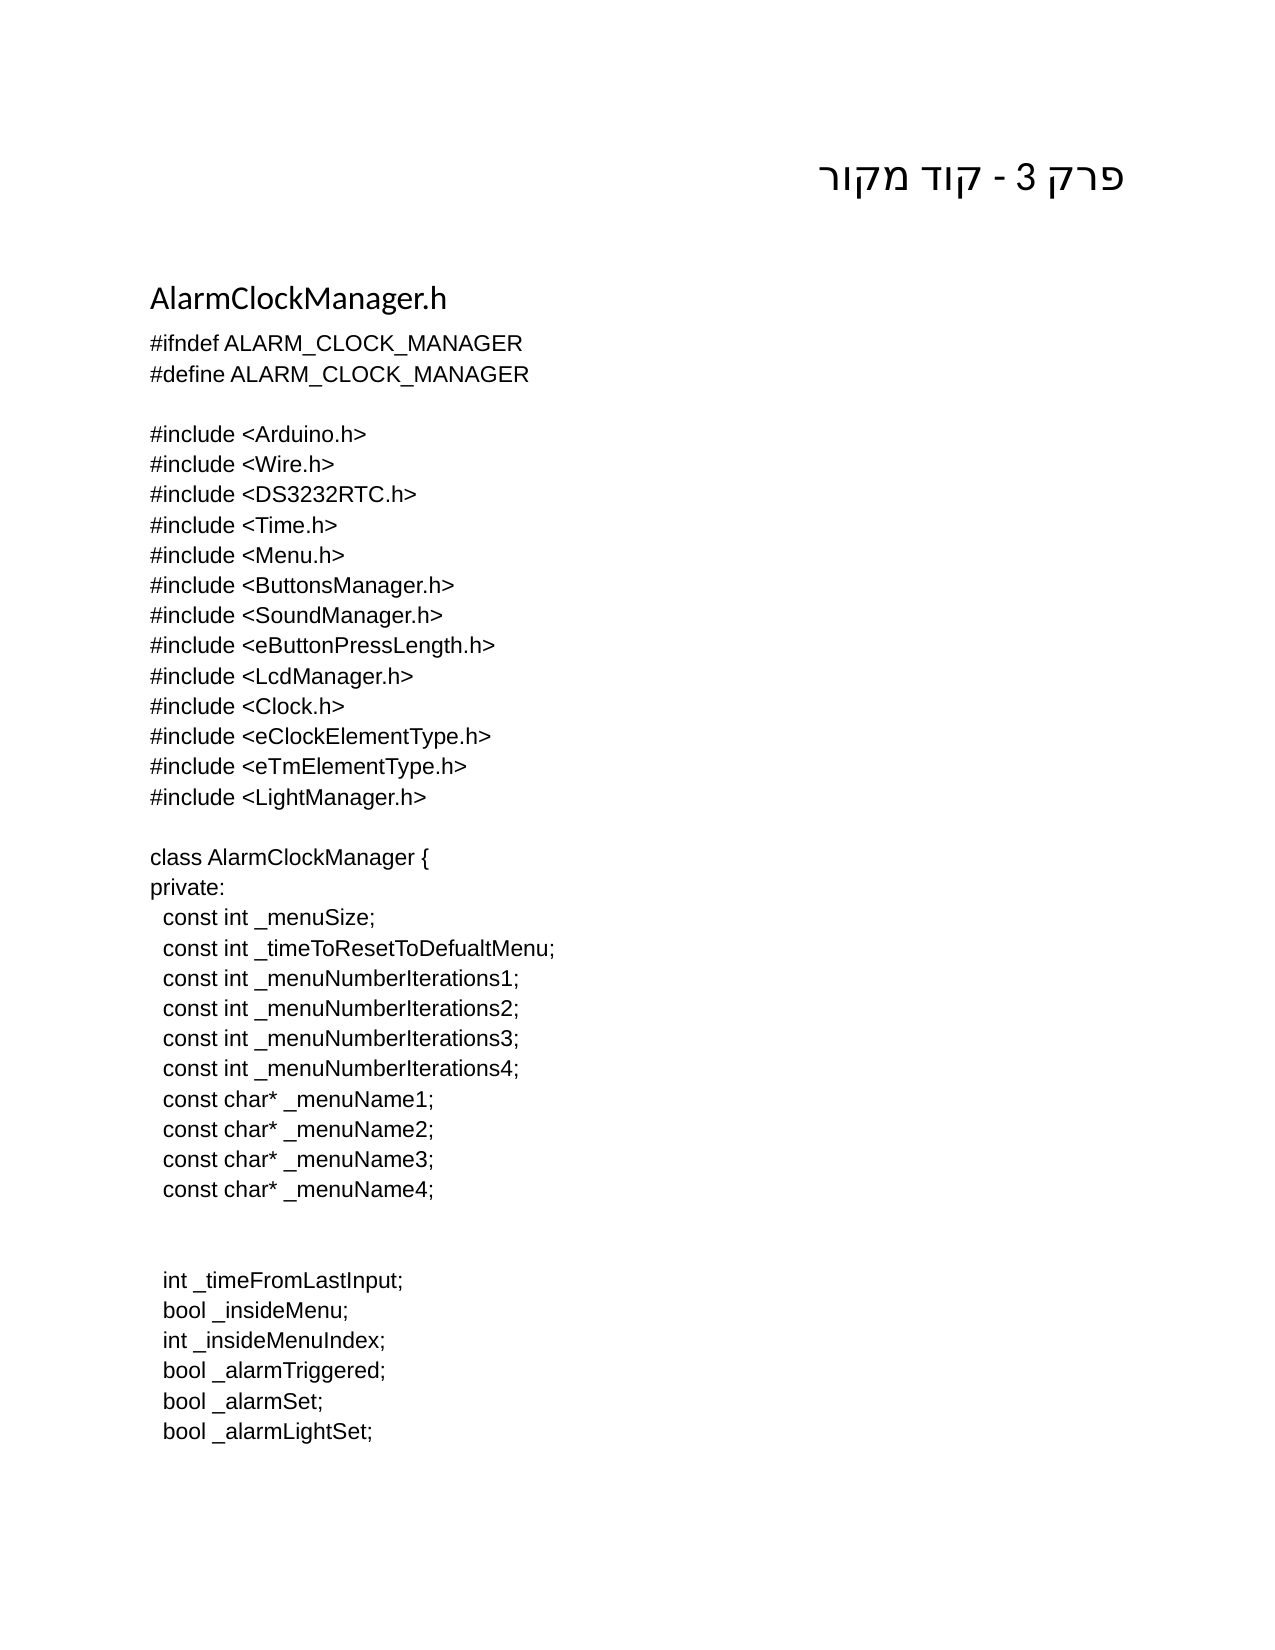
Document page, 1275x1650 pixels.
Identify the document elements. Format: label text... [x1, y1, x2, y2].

text const int _menuNumberIterations4; [150, 1055, 1125, 1082]
text const char* _menuName4; [150, 1176, 1125, 1203]
text #include <Time.h> [150, 512, 1125, 538]
subtitle AlarmClockManager.h [150, 277, 1125, 318]
text #include <eTmElementType.h> [150, 753, 1125, 780]
text #include <Menu.h> [150, 542, 1125, 568]
text bool _insideMenu; [150, 1297, 1125, 1323]
text bool _alarmTriggered; [150, 1357, 1125, 1384]
text bool _alarmSet; [150, 1388, 1125, 1414]
text #include <ButtonsManager.h> [150, 572, 1125, 598]
text #include <eButtonPressLength.h> [150, 632, 1125, 659]
text #define ALARM_CLOCK_MANAGER [150, 361, 1125, 387]
text class AlarmClockManager { [150, 844, 1125, 870]
text #include <Arduino.h> [150, 421, 1125, 447]
text const int _menuSize; [150, 904, 1125, 931]
text #include <LightManager.h> [150, 783, 1125, 810]
text #include <Clock.h> [150, 693, 1125, 719]
text int _insideMenuIndex; [150, 1327, 1125, 1354]
text const char* _menuName2; [150, 1116, 1125, 1142]
text #include <SoundManager.h> [150, 602, 1125, 629]
text const char* _menuName1; [150, 1086, 1125, 1112]
text int _timeFromLastInput; [150, 1267, 1125, 1293]
text bool _alarmLightSet; [150, 1418, 1125, 1444]
text #include <Wire.h> [150, 451, 1125, 478]
text const char* _menuName3; [150, 1146, 1125, 1172]
text const int _menuNumberIterations1; [150, 965, 1125, 991]
text #include <eClockElementType.h> [150, 723, 1125, 749]
subtitle פרק 3 - קוד מקור [150, 150, 1125, 201]
text const int _menuNumberIterations2; [150, 995, 1125, 1021]
text const int _menuNumberIterations3; [150, 1025, 1125, 1052]
text #include <LcdManager.h> [150, 663, 1125, 689]
text private: [150, 874, 1125, 901]
text const int _timeToResetToDefualtMenu; [150, 934, 1125, 961]
text #include <DS3232RTC.h> [150, 481, 1125, 508]
text #ifndef ALARM_CLOCK_MANAGER [150, 330, 1125, 357]
